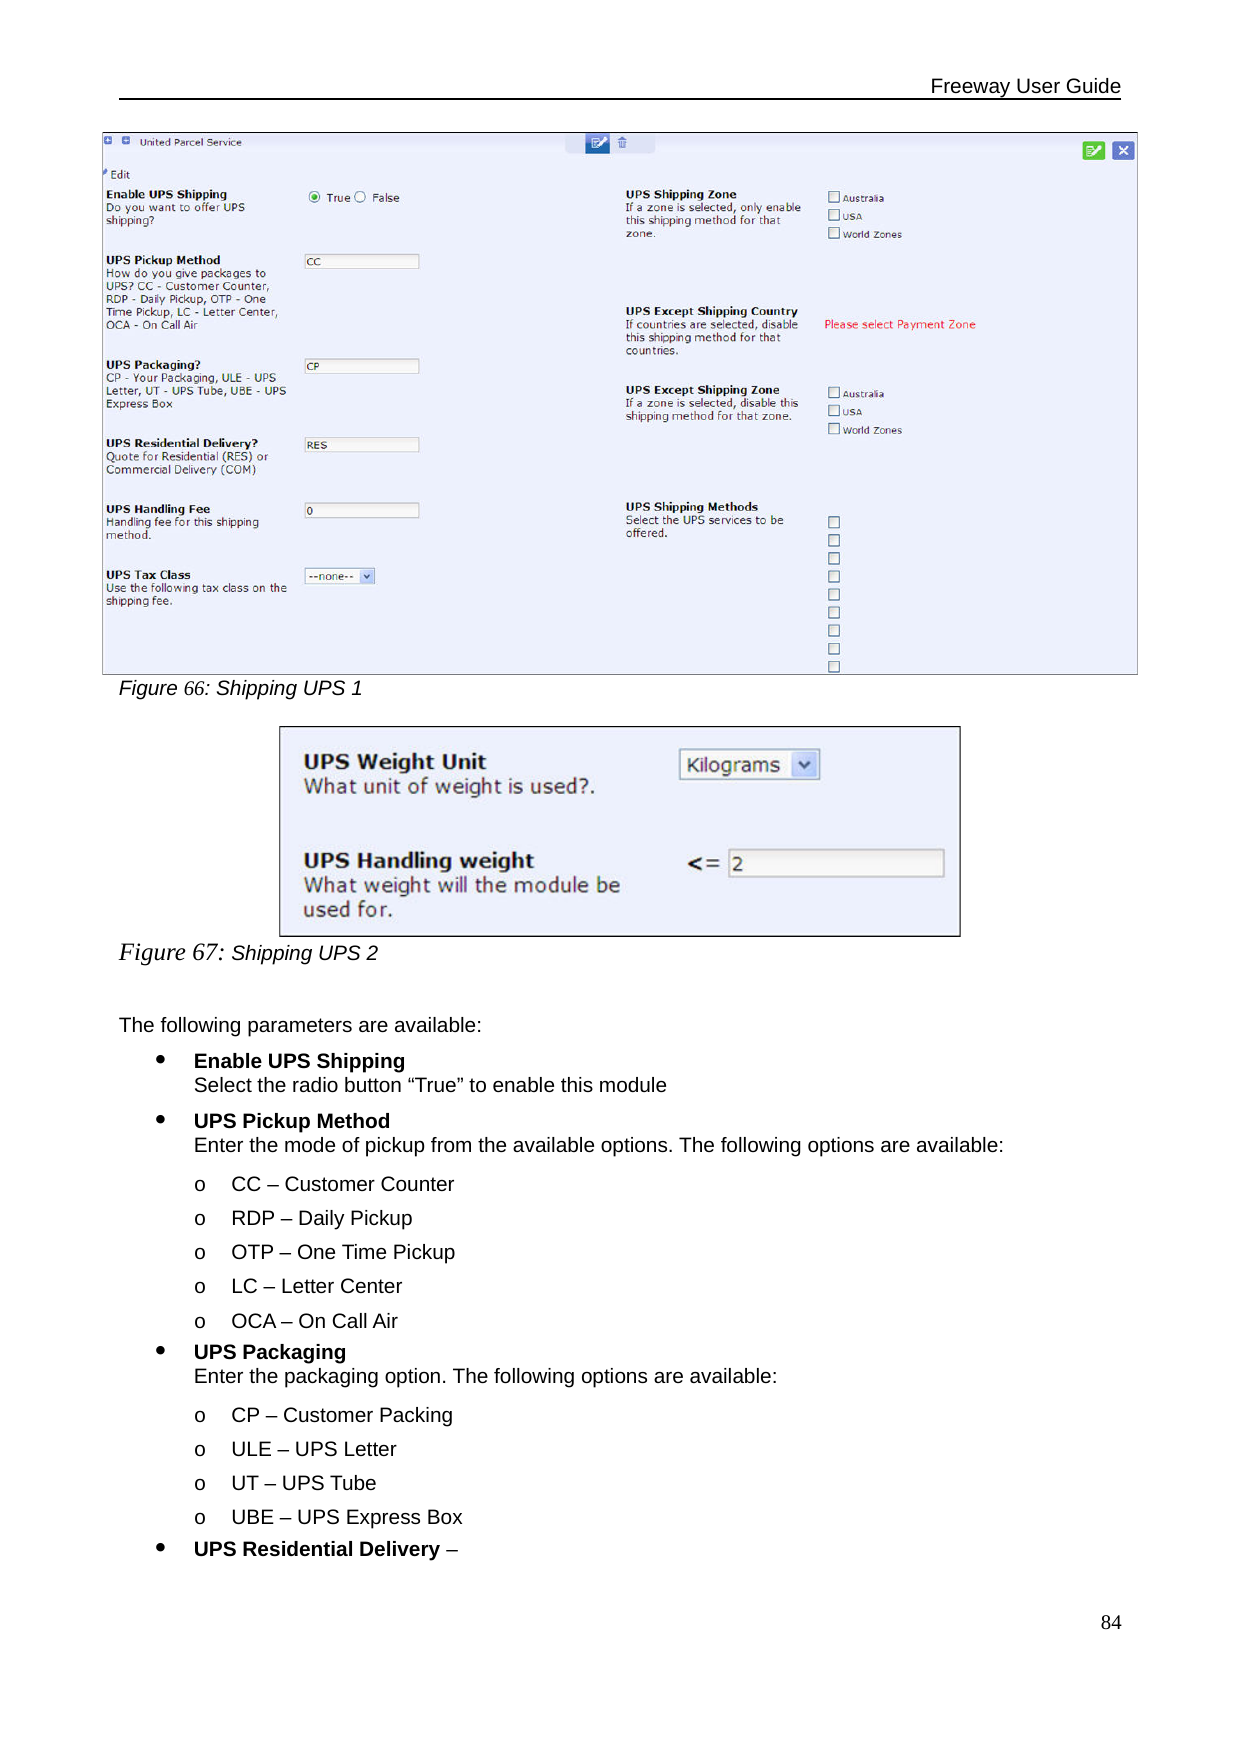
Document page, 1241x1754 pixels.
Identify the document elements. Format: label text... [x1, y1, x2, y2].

list UT – UPS Tube [194, 1472, 1121, 1497]
list UPS Residential Delivery – [156, 1537, 1121, 1561]
text The following parameters are available: [119, 1014, 1121, 1037]
picture [102, 132, 1138, 675]
list RDP – Daily Pickup [194, 1207, 1121, 1232]
list CP – Customer Packing [194, 1403, 1121, 1428]
list OCA – On Call Air [194, 1309, 1121, 1334]
list OTP – One Time Pickup [194, 1241, 1121, 1266]
list LC – Letter Center [194, 1275, 1121, 1300]
list UBE – UPS Express Box [194, 1506, 1121, 1531]
list ULE – UPS Letter [194, 1438, 1121, 1463]
list Enable UPS Shipping Select the radio button “True” to enable this module [156, 1049, 1121, 1097]
list UPS Pickup Method Enter the mode of pickup from the available options. The following options are available: [156, 1109, 1121, 1157]
list CC – Customer Counter [194, 1173, 1121, 1198]
text Figure 66: Shipping UPS 1 [119, 676, 1121, 699]
text Figure 67: Shipping UPS 2 [119, 937, 1121, 966]
text [119, 119, 1121, 131]
picture [279, 726, 961, 937]
list UPS Packaging Enter the packaging option. The following options are available: [156, 1340, 1121, 1388]
